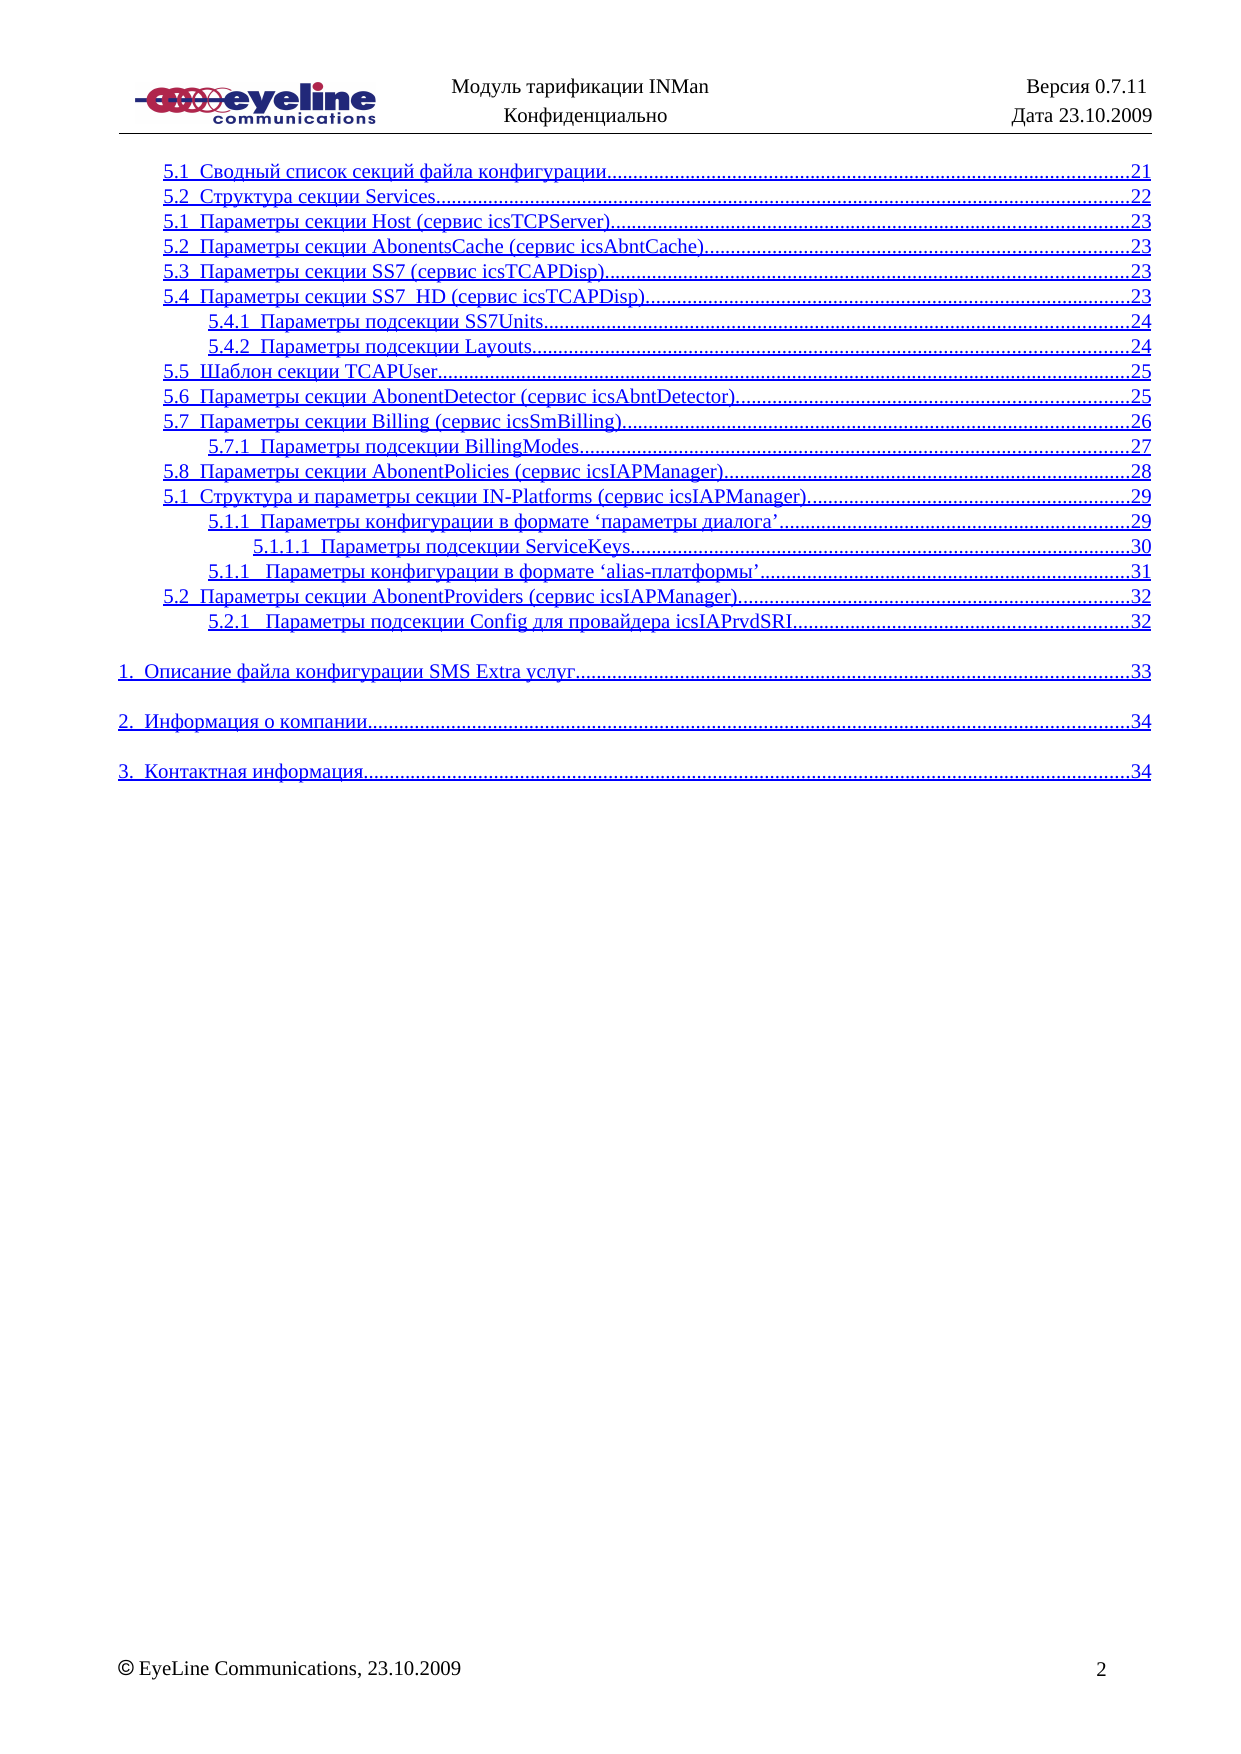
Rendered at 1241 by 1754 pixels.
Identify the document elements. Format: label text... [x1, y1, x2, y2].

text 5.5 Шаблон секции TCAPUser 25 [163, 358, 1151, 379]
text 5.4.1 Параметры подсекции SS7Units. 24 [208, 308, 1151, 329]
text 5.1 Структура и параметры секции IN-Platforms (сервис icsIAPManager). 29 [163, 483, 1151, 504]
text 5.1 Сводный список секций файла конфигурации. 21 [163, 158, 1151, 179]
text 5.6 Параметры секции AbonentDetector (сервис icsAbntDetector). 25 [163, 383, 1151, 404]
text 5.7 Параметры секции Billing (сервис icsSmBilling). 26 [163, 408, 1151, 429]
text 5.1.1 Параметры конфигурации в формате ‘параметры диалога’ 29 [208, 508, 1151, 529]
picture [135, 82, 376, 124]
text 5.3 Параметры секции SS7 (сервис icsTCAPDisp). 23 [163, 258, 1151, 279]
text 5.2 Параметры секции AbonentProviders (сервис icsIAPManager). 32 [163, 583, 1151, 604]
text 5.2 Параметры секции AbonentsCache (сервис icsAbntCache). 23 [163, 233, 1151, 254]
text 5.7.1 Параметры подсекции BillingModes. 27 [208, 433, 1151, 454]
text 1. Описание файла конфигурации SMS Extra услуг. 33 [118, 658, 1151, 679]
text 5.4.2 Параметры подсекции Layouts. 24 [208, 333, 1151, 354]
text 5.2 Структура секции Services. 22 [163, 183, 1151, 204]
text 5.1.1 Параметры конфигурации в формате ‘alias-платформы’ 31 [208, 558, 1151, 579]
text 2. Информация о компании 34 [118, 708, 1151, 729]
text 3. Контактная информация 34 [118, 758, 1151, 779]
text 5.2.1 Параметры подсекции Config для провайдера icsIAPrvdSRI. 32 [208, 608, 1151, 629]
text 5.4 Параметры секции SS7_HD (сервис icsTCAPDisp). 23 [163, 283, 1151, 304]
text 5.1.1.1 Параметры подсекции ServiceKeys. 30 [253, 533, 1151, 554]
text 5.1 Параметры секции Host (сервис icsTCPServer). 23 [163, 208, 1151, 229]
text 5.8 Параметры секции AbonentPolicies (сервис icsIAPManager). 28 [163, 458, 1151, 479]
